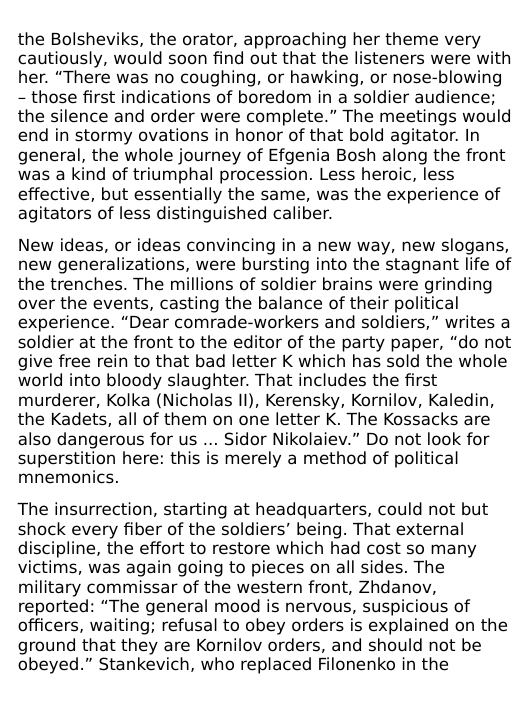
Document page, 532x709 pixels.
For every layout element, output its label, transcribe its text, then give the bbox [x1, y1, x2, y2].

text New ideas, or ideas convincing in a new way, new slogans, new generalizations, were bursting into the stagnant life of the trenches. The millions of soldier brains were grinding over the events, casting the balance of their political experience. “Dear comrade-workers and soldiers,” writes a soldier at the front to the editor of the party paper, “do not give free rein to that bad letter K which has sold the whole world into bloody slaughter. That includes the first murderer, Kolka (Nicholas II), Kerensky, Kornilov, Kaledin, the Kadets, all of them on one letter K. The Kossacks are also dangerous for us ... Sidor Nikolaiev.” Do not look for superstition here: this is merely a method of political mnemonics. [18, 236, 514, 488]
text The insurrection, starting at headquarters, could not but shock every fiber of the soldiers’ being. That external discipline, the effort to restore which had cost so many victims, was again going to pieces on all sides. The military commissar of the western front, Zhdanov, reported: “The general mood is nervous, suspicious of officers, waiting; refusal to obey orders is explained on the ground that they are Kornilov orders, and should not be obeyed.” Stankevich, who replaced Filonenko in the [18, 500, 514, 674]
text the Bolsheviks, the orator, approaching her theme very cautiously, would soon find out that the listeners were with her. “There was no coughing, or hawking, or nose-blowing – those first indications of boredom in a soldier audience; the silence and order were complete.” The meetings would end in stormy ovations in honor of that bold agitator. In general, the whole journey of Efgenia Bosh along the front was a kind of triumphal procession. Less heroic, less effective, but essentially the same, was the experience of agitators of less distinguished caliber. [18, 29, 514, 223]
